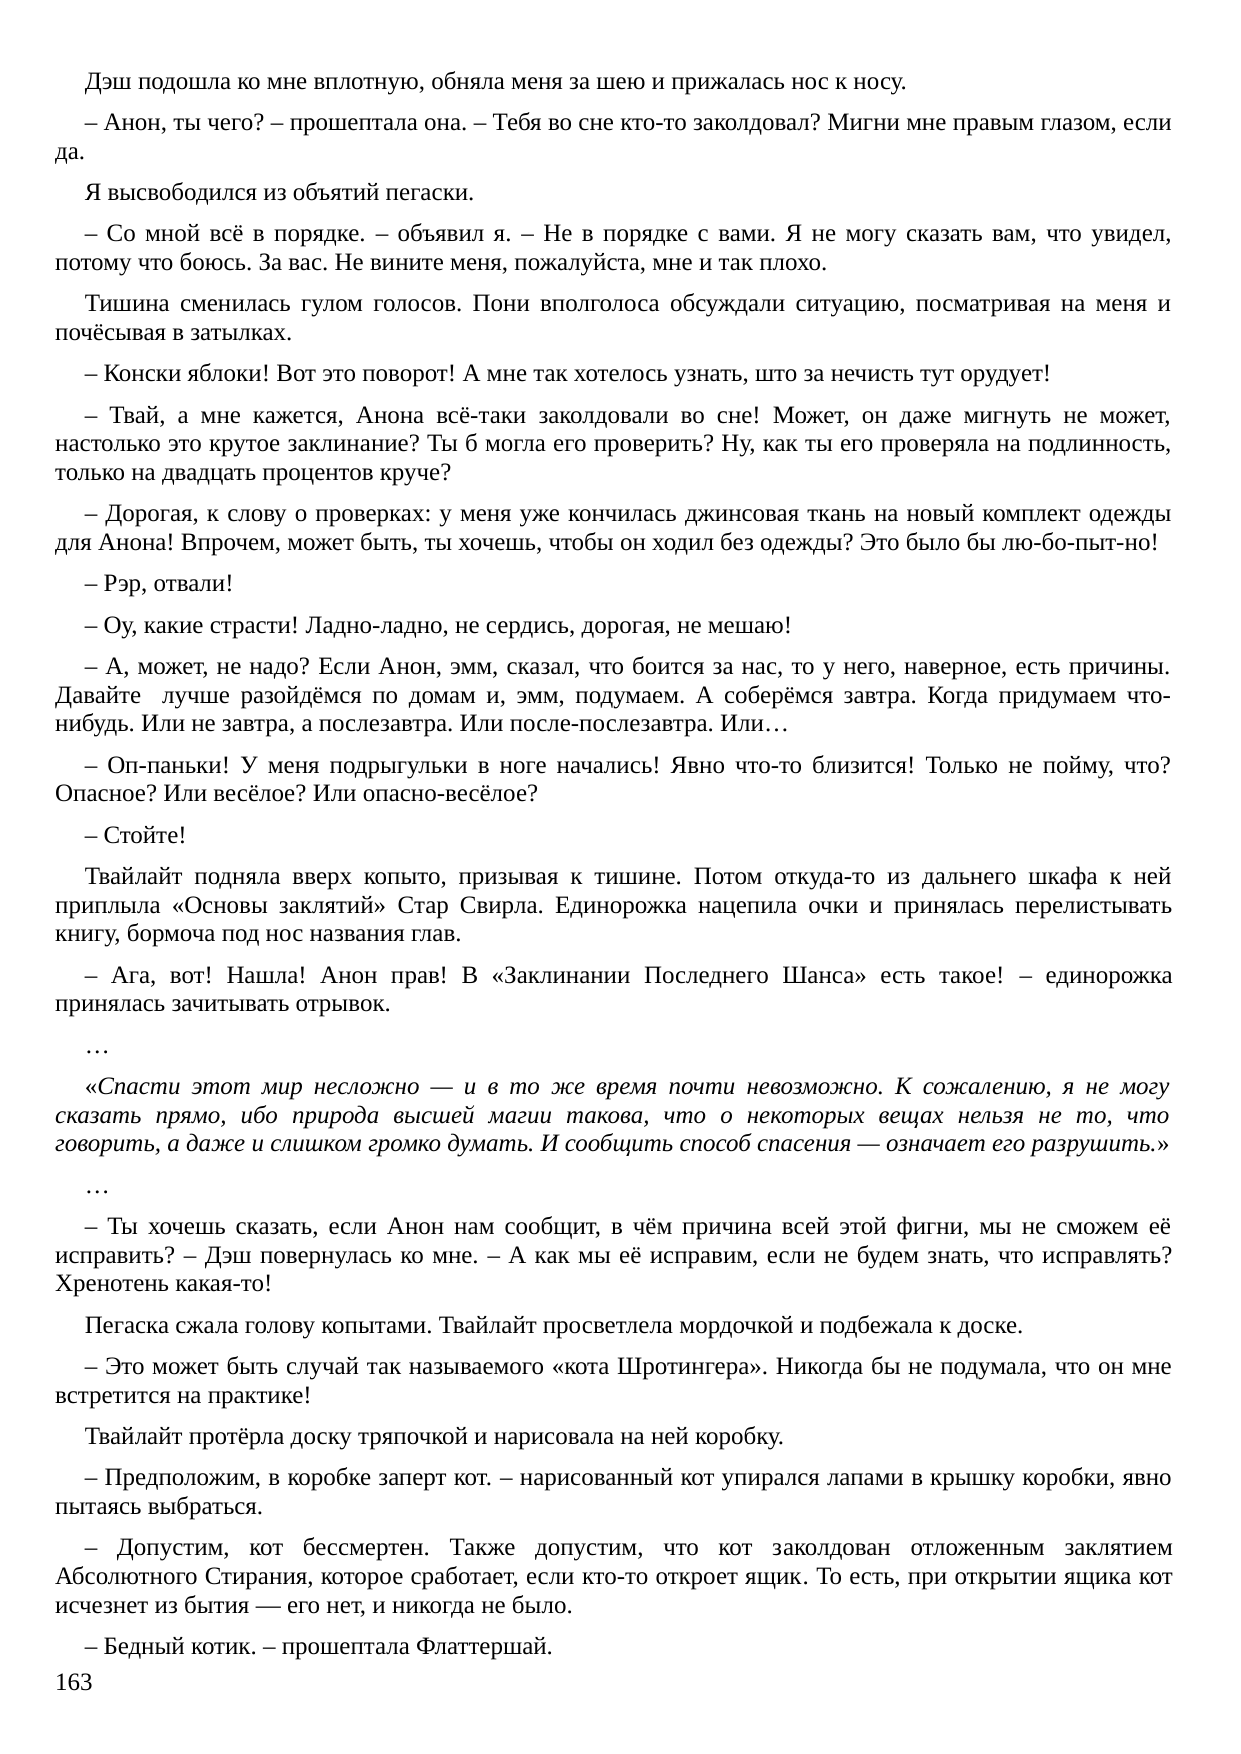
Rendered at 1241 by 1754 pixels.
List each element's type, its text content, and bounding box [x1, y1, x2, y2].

text … [55, 1030, 1173, 1058]
text – А, может, не надо? Если Анон, эмм, сказал, что боится за нас, то у него, наверное, есть причины. Давайте лучше разойдёмся по домам и, эмм, подумаем. А соберёмся завтра. Когда придумаем что-нибудь. Или не завтра, а послезавтра. Или после-послезавтра. Или… [55, 651, 1173, 737]
text – Рэр, отвали! [55, 568, 1173, 597]
text – Ага, вот! Нашла! Анон прав! В «Заклинании Последнего Шанса» есть такое! – единорожка принялась зачитывать отрывок. [55, 960, 1173, 1017]
text – Дорогая, к слову о проверках: у меня уже кончилась джинсовая ткань на новый комплект одежды для Анона! Впрочем, может быть, ты хочешь, чтобы он ходил без одежды? Это было бы лю-бо-пыт-но! [55, 498, 1173, 556]
text – Твай, а мне кажется, Анона всё-таки заколдовали во сне! Может, он даже мигнуть не может, настолько это крутое заклинание? Ты б могла его проверить? Ну, как ты его проверяла на подлинность, только на двадцать процентов круче? [55, 400, 1173, 486]
text Твайлайт протёрла доску тряпочкой и нарисовала на ней коробку. [55, 1421, 1173, 1450]
text Пегаска сжала голову копытами. Твайлайт просветлела мордочкой и подбежала к доске. [55, 1310, 1173, 1338]
text – Со мной всё в порядке. – объявил я. – Не в порядке с вами. Я не могу сказать вам, что увидел, потому что боюсь. За вас. Не вините меня, пожалуйста, мне и так плохо. [55, 218, 1173, 276]
text Твайлайт подняла вверх копыто, призывая к тишине. Потом откуда-то из дальнего шкафа к ней приплыла «Основы заклятий» Стар Свирла. Единорожка нацепила очки и принялась перелистывать книгу, бормоча под нос названия глав. [55, 861, 1173, 947]
text – Предположим, в коробке заперт кот. – нарисованный кот упирался лапами в крышку коробки, явно пытаясь выбраться. [55, 1462, 1173, 1520]
text – Бедный котик. – прошептала Флаттершай. [55, 1631, 1173, 1660]
text Тишина сменилась гулом голосов. Пони вполголоса обсуждали ситуацию, посматривая на меня и почёсывая в затылках. [55, 288, 1173, 346]
text – Стойте! [55, 820, 1173, 848]
text – Ты хочешь сказать, если Анон нам сообщит, в чём причина всей этой фигни, мы не сможем её исправить? – Дэш повернулась ко мне. – А как мы её исправим, если не будем знать, что исправлять? Хренотень какая-то! [55, 1211, 1173, 1297]
text – Допустим, кот бессмертен. Также допустим, что кот заколдован отложенным заклятием Абсолютного Стирания, которое сработает, если кто-то откроет ящик. То есть, при открытии ящика кот исчезнет из бытия — его нет, и никогда не было. [55, 1532, 1173, 1618]
text – Это может быть случай так называемого «кота Шротингера». Никогда бы не подумала, что он мне встретится на практике! [55, 1351, 1173, 1408]
text – Оу, какие страсти! Ладно-ладно, не сердись, дорогая, не мешаю! [55, 610, 1173, 638]
text «Спасти этот мир несложно — и в то же время почти невозможно. К сожалению, я не могу сказать прямо, ибо природа высшей магии такова, что о некоторых вещах нельзя не то, что говорить, а даже и слишком громко думать. И сообщить способ спасения — означает его разрушить.» [55, 1071, 1173, 1157]
text – Оп-паньки! У меня подрыгульки в ноге начались! Явно что-то близится! Только не пойму, что? Опасное? Или весёлое? Или опасно-весёлое? [55, 750, 1173, 807]
text Дэш подошла ко мне вплотную, обняла меня за шею и прижалась нос к носу. [55, 66, 1173, 95]
text – Анон, ты чего? – прошептала она. – Тебя во сне кто-то заколдовал? Мигни мне правым глазом, если да. [55, 107, 1173, 165]
text – Конски яблоки! Вот это поворот! А мне так хотелось узнать, што за нечисть тут орудует! [55, 358, 1173, 387]
text Я высвободился из объятий пегаски. [55, 177, 1173, 206]
text … [55, 1170, 1173, 1198]
